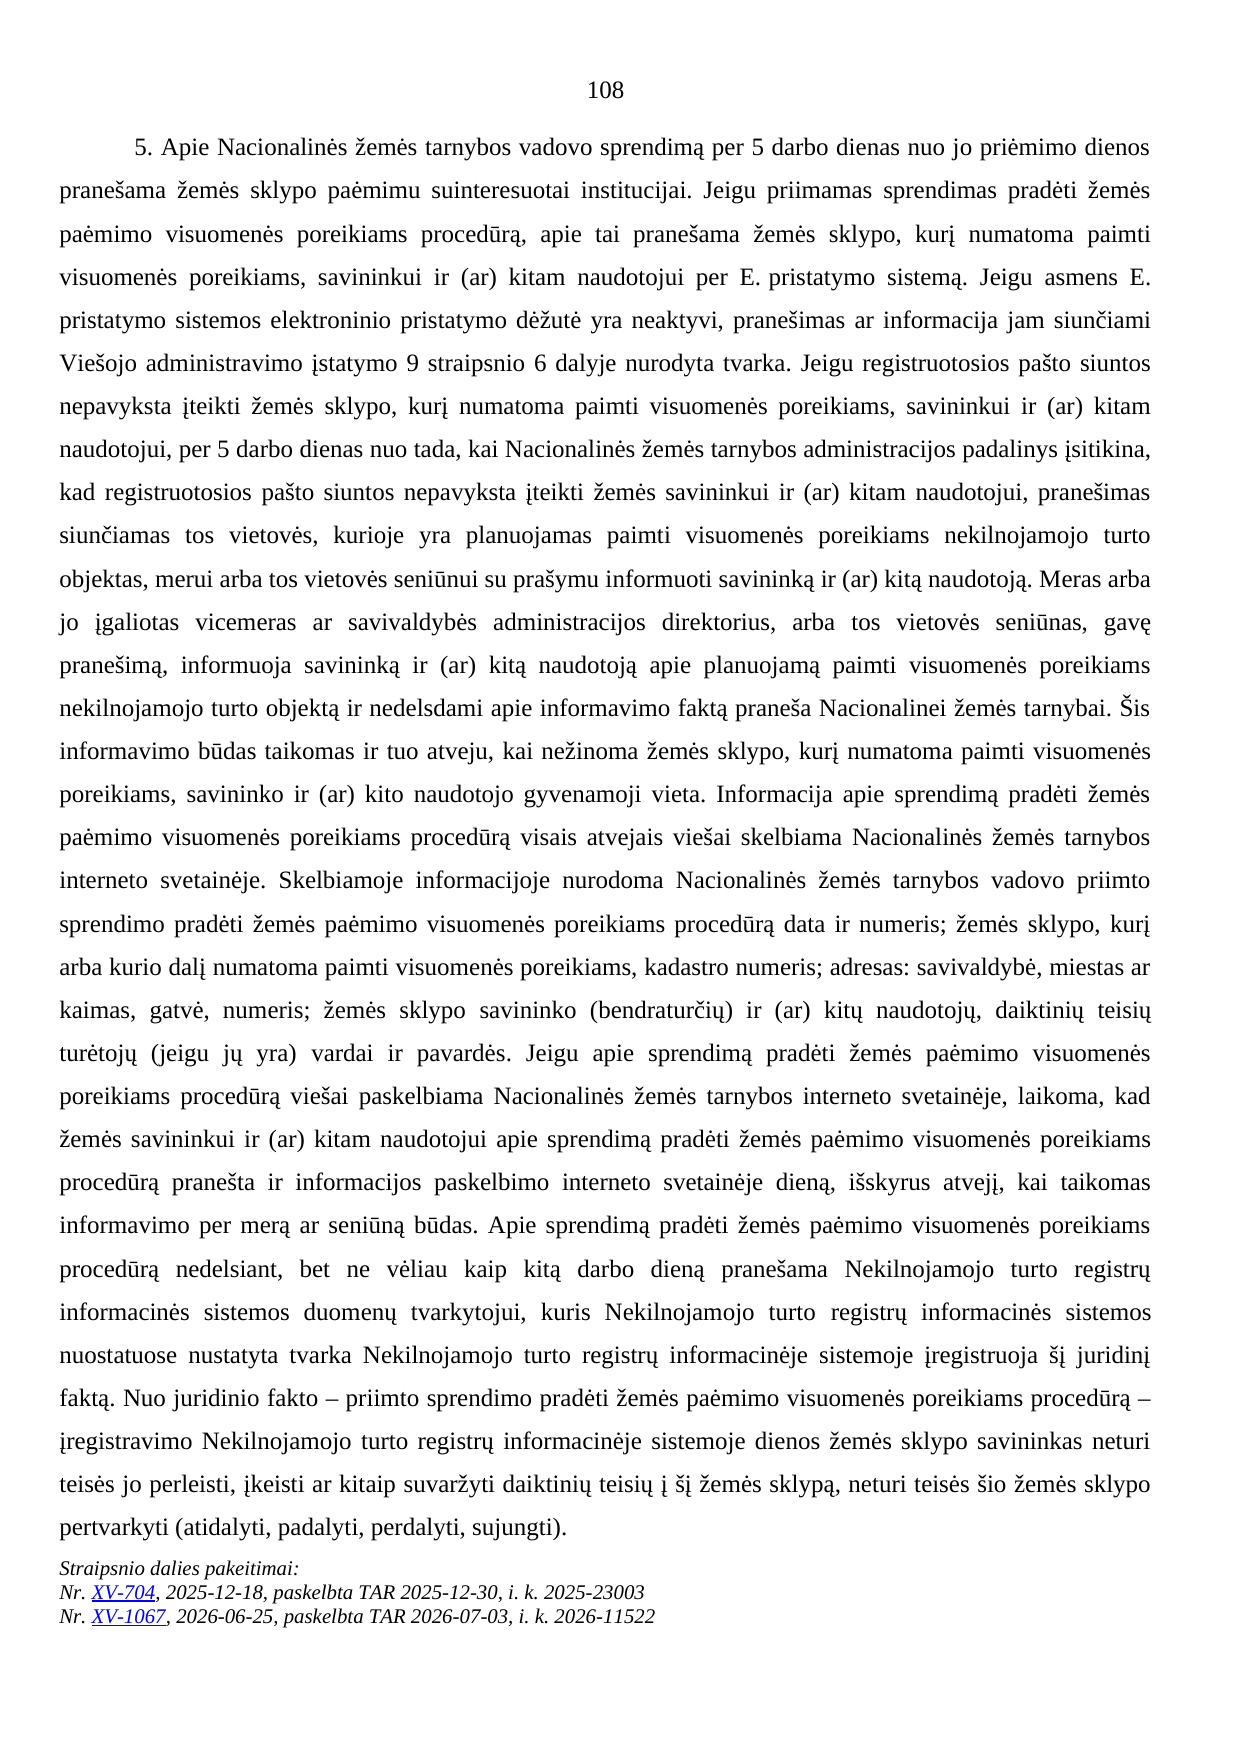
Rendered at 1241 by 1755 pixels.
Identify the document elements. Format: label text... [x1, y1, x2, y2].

text Straipsnio dalies pakeitimai: [59, 1556, 1152, 1580]
text Nr. XV-1067, 2026-06-25, paskelbta TAR 2026-07-03, i. k. 2026-11522 [59, 1604, 1152, 1628]
text 5. Apie Nacionalinės žemės tarnybos vadovo sprendimą per 5 darbo dienas nuo jo priėmimo dienos pranešama žemės sklypo paėmimu suinteresuotai institucijai. Jeigu priimamas sprendimas pradėti žemės paėmimo visuomenės poreikiams procedūrą, apie tai pranešama žemės sklypo, kurį numatoma paimti visuomenės poreikiams, savininkui ir (ar) kitam naudotojui per E. pristatymo sistemą. Jeigu asmens E. pristatymo sistemos elektroninio pristatymo dėžutė yra neaktyvi, pranešimas ar informacija jam siunčiami Viešojo administravimo įstatymo 9 straipsnio 6 dalyje nurodyta tvarka. Jeigu registruotosios pašto siuntos nepavyksta įteikti žemės sklypo, kurį numatoma paimti visuomenės poreikiams, savininkui ir (ar) kitam naudotojui, per 5 darbo dienas nuo tada, kai Nacionalinės žemės tarnybos administracijos padalinys įsitikina, kad registruotosios pašto siuntos nepavyksta įteikti žemės savininkui ir (ar) kitam naudotojui, pranešimas siunčiamas tos vietovės, kurioje yra planuojamas paimti visuomenės poreikiams nekilnojamojo turto objektas, merui arba tos vietovės seniūnui su prašymu informuoti savininką ir (ar) kitą naudotoją. Meras arba jo įgaliotas vicemeras ar savivaldybės administracijos direktorius, arba tos vietovės seniūnas, gavę pranešimą, informuoja savininką ir (ar) kitą naudotoją apie planuojamą paimti visuomenės poreikiams nekilnojamojo turto objektą ir nedelsdami apie informavimo faktą praneša Nacionalinei žemės tarnybai. Šis informavimo būdas taikomas ir tuo atveju, kai nežinoma žemės sklypo, kurį numatoma paimti visuomenės poreikiams, savininko ir (ar) kito naudotojo gyvenamoji vieta. Informacija apie sprendimą pradėti žemės paėmimo visuomenės poreikiams procedūrą visais atvejais viešai skelbiama Nacionalinės žemės tarnybos interneto svetainėje. Skelbiamoje informacijoje nurodoma Nacionalinės žemės tarnybos vadovo priimto sprendimo pradėti žemės paėmimo visuomenės poreikiams procedūrą data ir numeris; žemės sklypo, kurį arba kurio dalį numatoma paimti visuomenės poreikiams, kadastro numeris; adresas: savivaldybė, miestas ar kaimas, gatvė, numeris; žemės sklypo savininko (bendraturčių) ir (ar) kitų naudotojų, daiktinių teisių turėtojų (jeigu jų yra) vardai ir pavardės. Jeigu apie sprendimą pradėti žemės paėmimo visuomenės poreikiams procedūrą viešai paskelbiama Nacionalinės žemės tarnybos interneto svetainėje, laikoma, kad žemės savininkui ir (ar) kitam naudotojui apie sprendimą pradėti žemės paėmimo visuomenės poreikiams procedūrą pranešta ir informacijos paskelbimo interneto svetainėje dieną, išskyrus atvejį, kai taikomas informavimo per merą ar seniūną būdas. Apie sprendimą pradėti žemės paėmimo visuomenės poreikiams procedūrą nedelsiant, bet ne vėliau kaip kitą darbo dieną pranešama Nekilnojamojo turto registrų informacinės sistemos duomenų tvarkytojui, kuris Nekilnojamojo turto registrų informacinės sistemos nuostatuose nustatyta tvarka Nekilnojamojo turto registrų informacinėje sistemoje įregistruoja šį juridinį faktą. Nuo juridinio fakto – priimto sprendimo pradėti žemės paėmimo visuomenės poreikiams procedūrą – įregistravimo Nekilnojamojo turto registrų informacinėje sistemoje dienos žemės sklypo savininkas neturi teisės jo perleisti, įkeisti ar kitaip suvaržyti daiktinių teisių į šį žemės sklypą, neturi teisės šio žemės sklypo pertvarkyti (atidalyti, padalyti, perdalyti, sujungti). [59, 132, 1152, 1541]
text Nr. XV-704, 2025-12-18, paskelbta TAR 2025-12-30, i. k. 2025-23003 [59, 1580, 1152, 1604]
